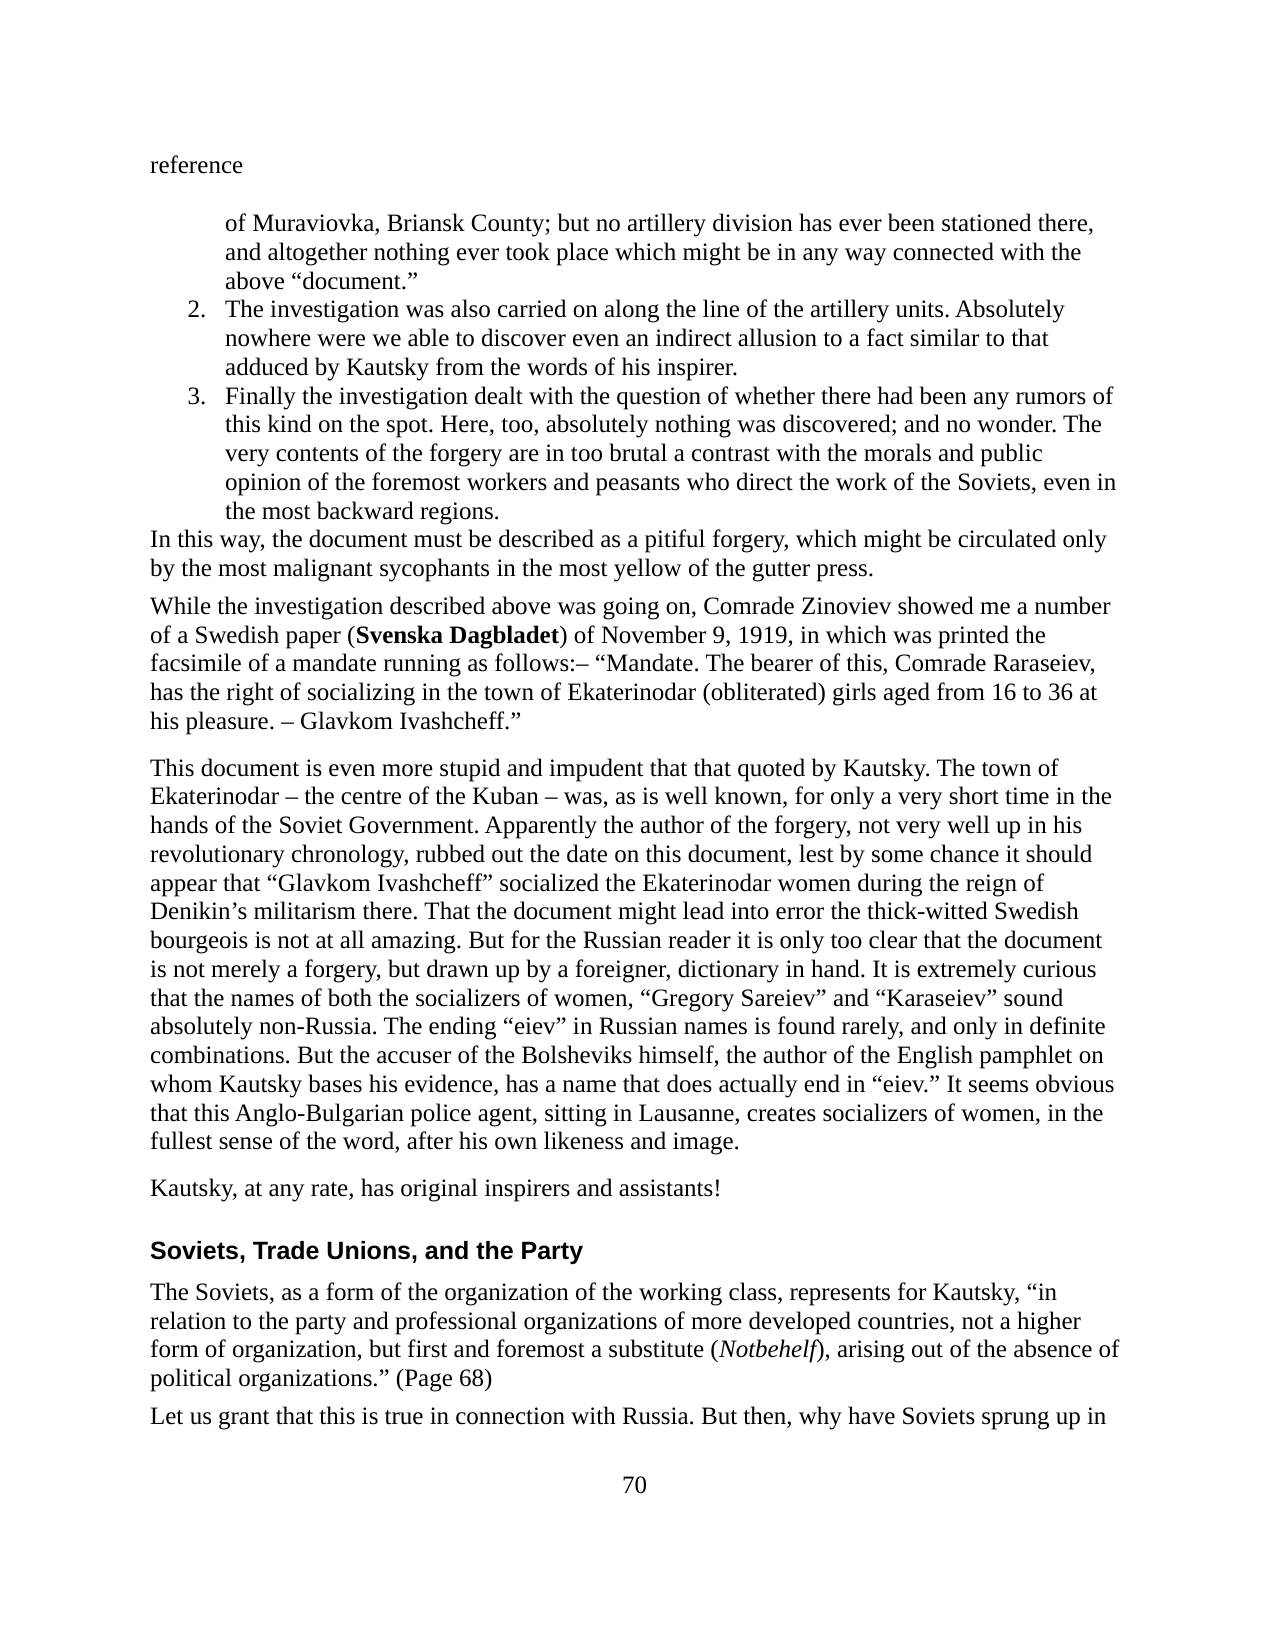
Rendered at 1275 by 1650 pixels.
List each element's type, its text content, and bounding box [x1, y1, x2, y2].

text This document is even more stupid and impudent that that quoted by Kautsky. The town of Ekaterinodar – the centre of the Kuban – was, as is well known, for only a very short time in the hands of the Soviet Government. Apparently the author of the forgery, not very well up in his revolutionary chronology, rubbed out the date on this document, lest by some chance it should appear that “Glavkom Ivashcheff” socialized the Ekaterinodar women during the reign of Denikin’s militarism there. That the document might lead into error the thick-witted Swedish bourgeois is not at all amazing. But for the Russian reader it is only too clear that the document is not merely a forgery, but drawn up by a foreigner, dictionary in hand. It is extremely curious that the names of both the socializers of women, “Gregory Sareiev” and “Karaseiev” sound absolutely non-Russia. The ending “eiev” in Russian names is found rarely, and only in definite combinations. But the accuser of the Bolsheviks himself, the author of the English pamphlet on whom Kautsky bases his evidence, has a name that does actually end in “eiev.” It seems obvious that this Anglo-Bulgarian police agent, sitting in Lausanne, creates socializers of women, in the fullest sense of the word, after his own likeness and image. [150, 753, 1125, 1155]
text Let us grant that this is true in connection with Russia. But then, why have Soviets sprung up in [150, 1401, 1125, 1430]
list The investigation was also carried on along the line of the artillery units. Absolutely nowhere were we able to discover even an indirect allusion to a fact similar to that adduced by Kautsky from the words of his inspirer. [187, 294, 1125, 381]
text While the investigation described above was going on, Comrade Zinoviev showed me a number of a Swedish paper (Svenska Dagbladet) of November 9, 1919, in which was printed the facsimile of a mandate running as follows:– “Mandate. The bearer of this, Comrade Raraseiev, has the right of socializing in the town of Ekaterinodar (obliterated) girls aged from 16 to 36 at his pleasure. – Glavkom Ivashcheff.” [150, 591, 1125, 735]
list Finally the investigation dealt with the question of whether there had been any rumors of this kind on the spot. Here, too, absolutely nothing was discovered; and no wonder. The very contents of the forgery are in too brutal a contrast with the morals and public opinion of the foremost workers and peasants who direct the work of the Soviets, even in the most backward regions. [187, 381, 1125, 524]
text The Soviets, as a form of the organization of the working class, represents for Kautsky, “in relation to the party and professional organizations of more developed countries, not a higher form of organization, but first and foremost a substitute (Notbehelf), arising out of the absence of political organizations.” (Page 68) [150, 1277, 1125, 1392]
list of Muraviovka, Briansk County; but no artillery division has ever been stationed there, and altogether nothing ever took place which might be in any way connected with the above “document.” [187, 208, 1125, 294]
text In this way, the document must be described as a pitiful forgery, which might be circulated only by the most malignant sycophants in the most yellow of the gutter press. [150, 524, 1125, 582]
text Kautsky, at any rate, has original inspirers and assistants! [150, 1173, 1125, 1202]
subtitle Soviets, Trade Unions, and the Party [150, 1236, 1125, 1264]
